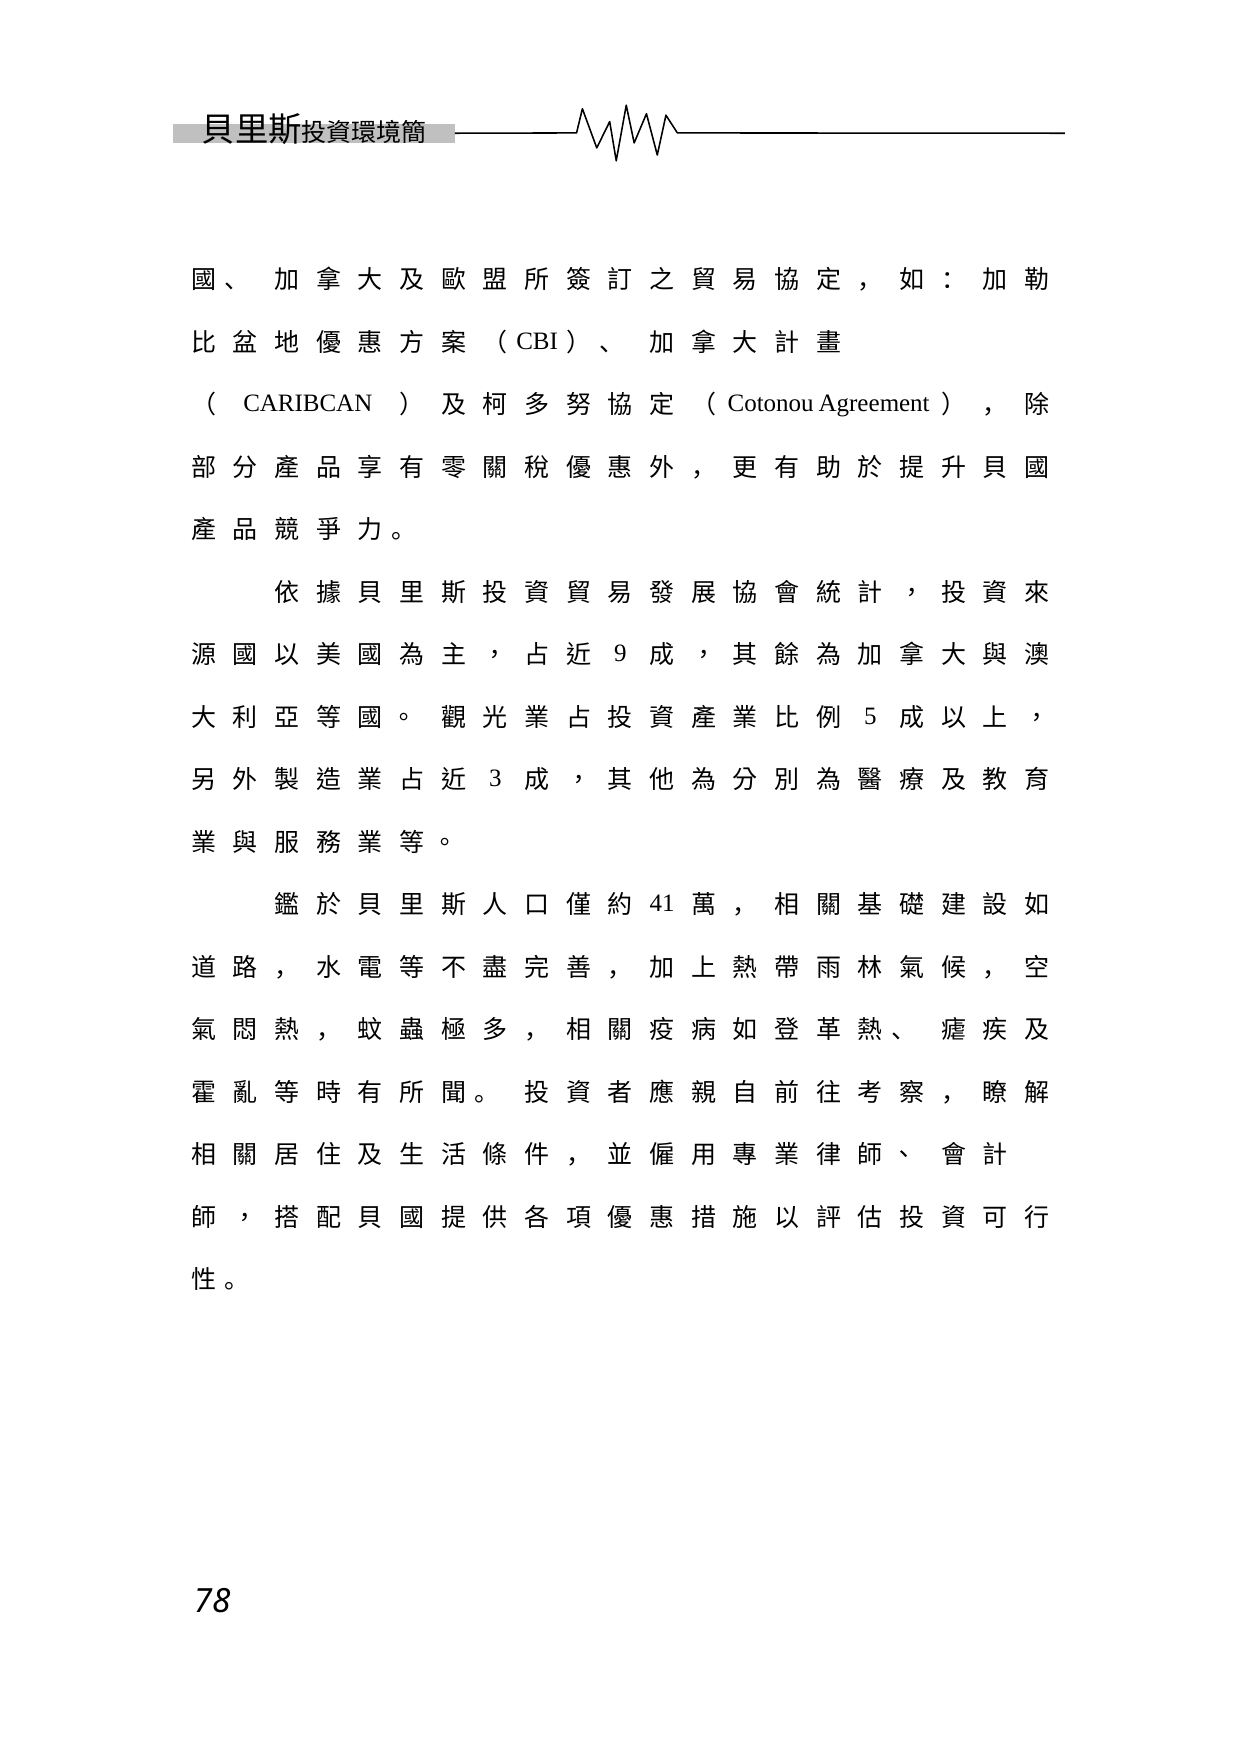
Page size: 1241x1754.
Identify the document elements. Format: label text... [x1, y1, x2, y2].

text 鑑於貝里斯人口僅約41萬，相關基礎建設如道路，水電等不盡完善，加上熱帶雨林氣候，空氣悶熱，蚊蟲極多，相關疫病如登革熱、瘧疾及霍亂等時有所聞。投資者應親自前往考察，瞭解相關居住及生活條件，並僱用專業律師、會計師，搭配貝國提供各項優惠措施以評估投資可行性。 [183, 861, 1058, 1299]
text 依據貝里斯投資貿易發展協會統計，投資來源國以美國為主，占近9成，其餘為加拿大與澳大利亞等國。觀光業占投資產業比例5成以上，另外製造業占近3成，其他為分別為醫療及教育業與服務業等。 [183, 549, 1058, 861]
text 國、加拿大及歐盟所簽訂之貿易協定，如：加勒比盆地優惠方案（CBI）、加拿大計畫（CARIBCAN）及柯多努協定（Cotonou Agreement），除部分產品享有零關稅優惠外，更有助於提升貝國產品競爭力。 [183, 236, 1058, 549]
